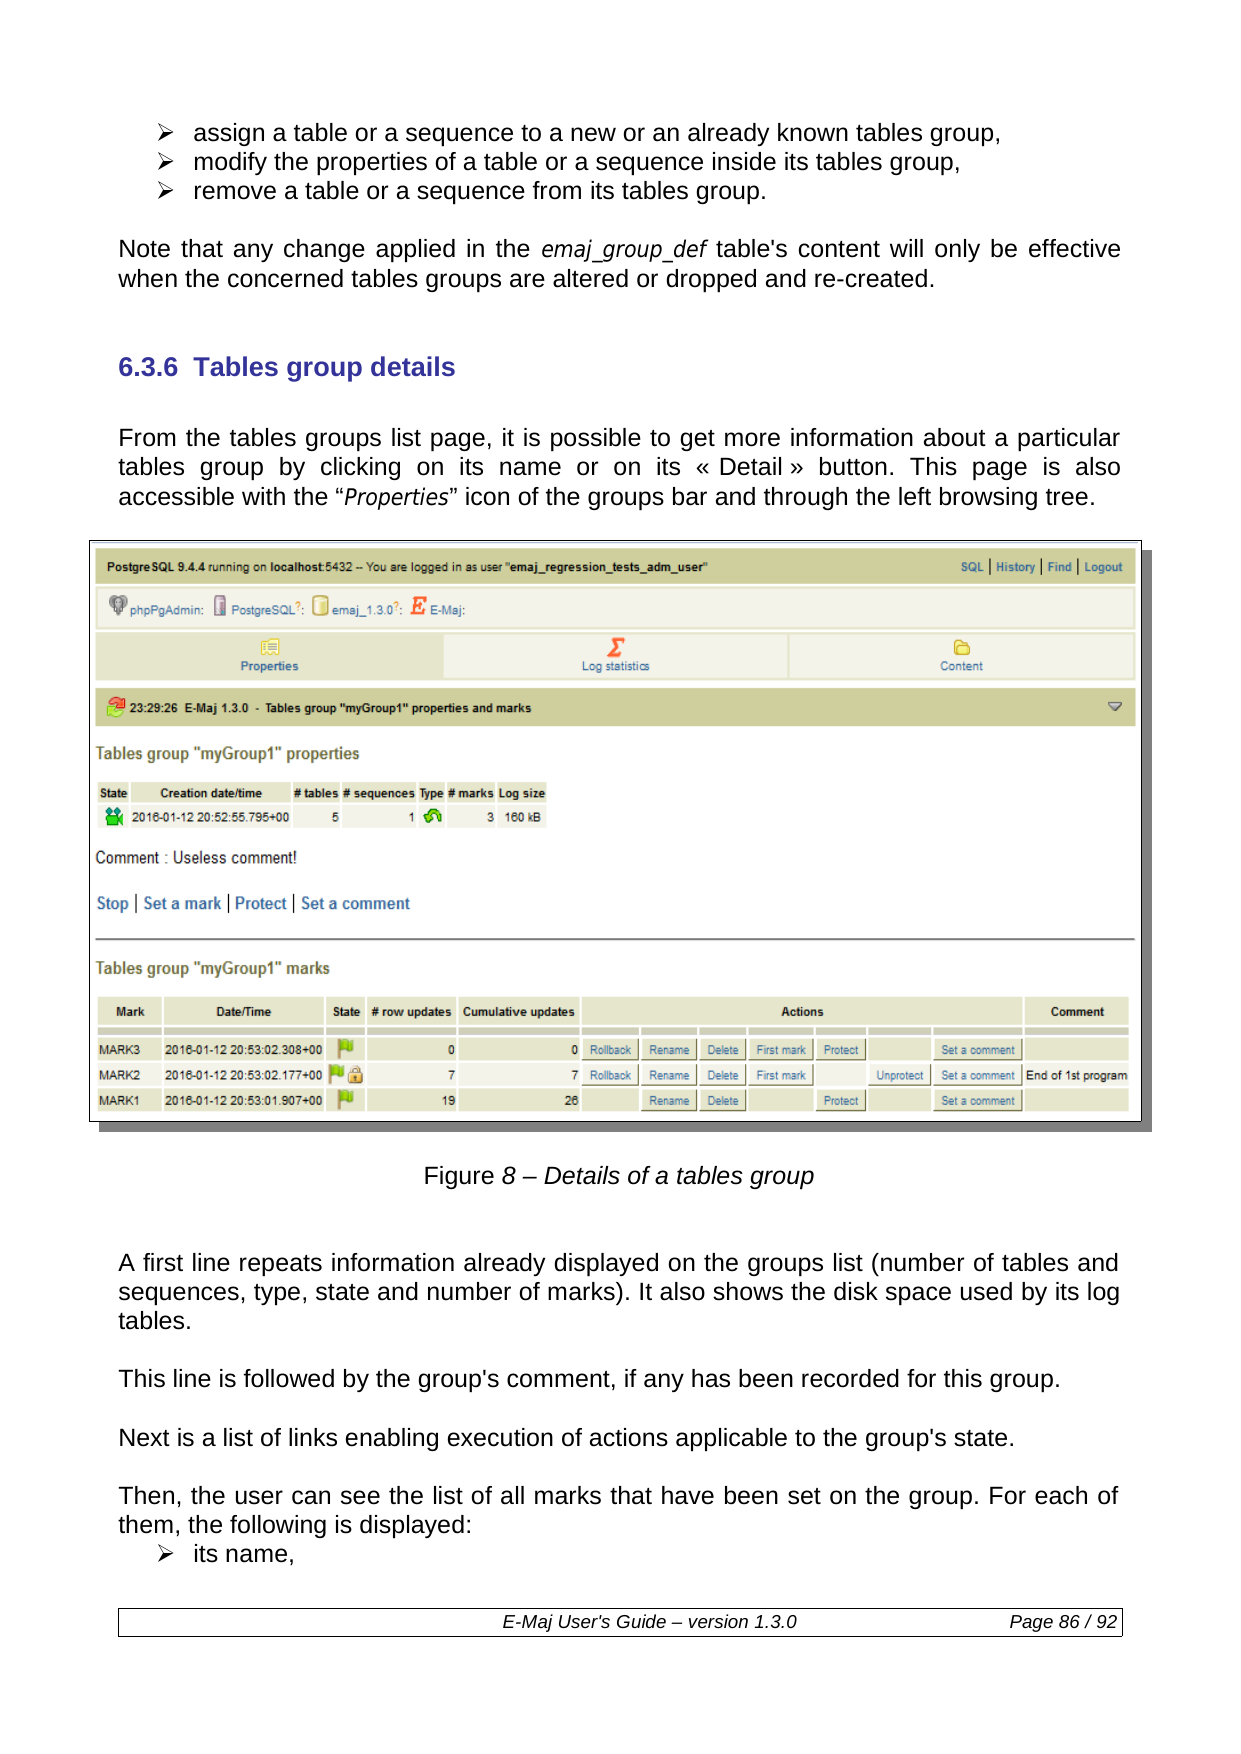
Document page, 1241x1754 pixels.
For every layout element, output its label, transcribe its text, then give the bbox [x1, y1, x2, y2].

list assign a table or a sequence to a new or an already known tables group, [156, 118, 1122, 147]
text A first line repeats information already displayed on the groups list (number of tables and sequences, type, state and number of marks). It also shows the disk space used by its log tables. [118, 1248, 1122, 1335]
list modify the properties of a table or a sequence inside its tables group, [156, 147, 1122, 176]
text Next is a list of links enabling execution of actions applicable to the group's state. [118, 1422, 1122, 1451]
text Note that any change applied in the emaj_group_def table's content will only be effective when the concerned tables groups are altered or dropped and re-created. [118, 234, 1122, 292]
subtitle Tables group details [118, 351, 1122, 382]
text This line is followed by the group's comment, if any has been recorded for this group. [118, 1364, 1122, 1393]
text Then, the user can see the list of all marks that have been set on the group. For each of them, the following is displayed: [118, 1481, 1122, 1539]
list its name, [156, 1539, 1122, 1568]
text From the tables groups list page, it is possible to get more information about a particular tables group by clicking on its name or on its « Detail » button. This page is also accessible with the “Properties” icon of the groups bar and through the left browsing tree. [118, 423, 1122, 510]
text Figure 8 – Details of a tables group [118, 1161, 1122, 1190]
list remove a table or a sequence from its tables group. [156, 176, 1122, 205]
picture [91, 542, 1138, 1119]
